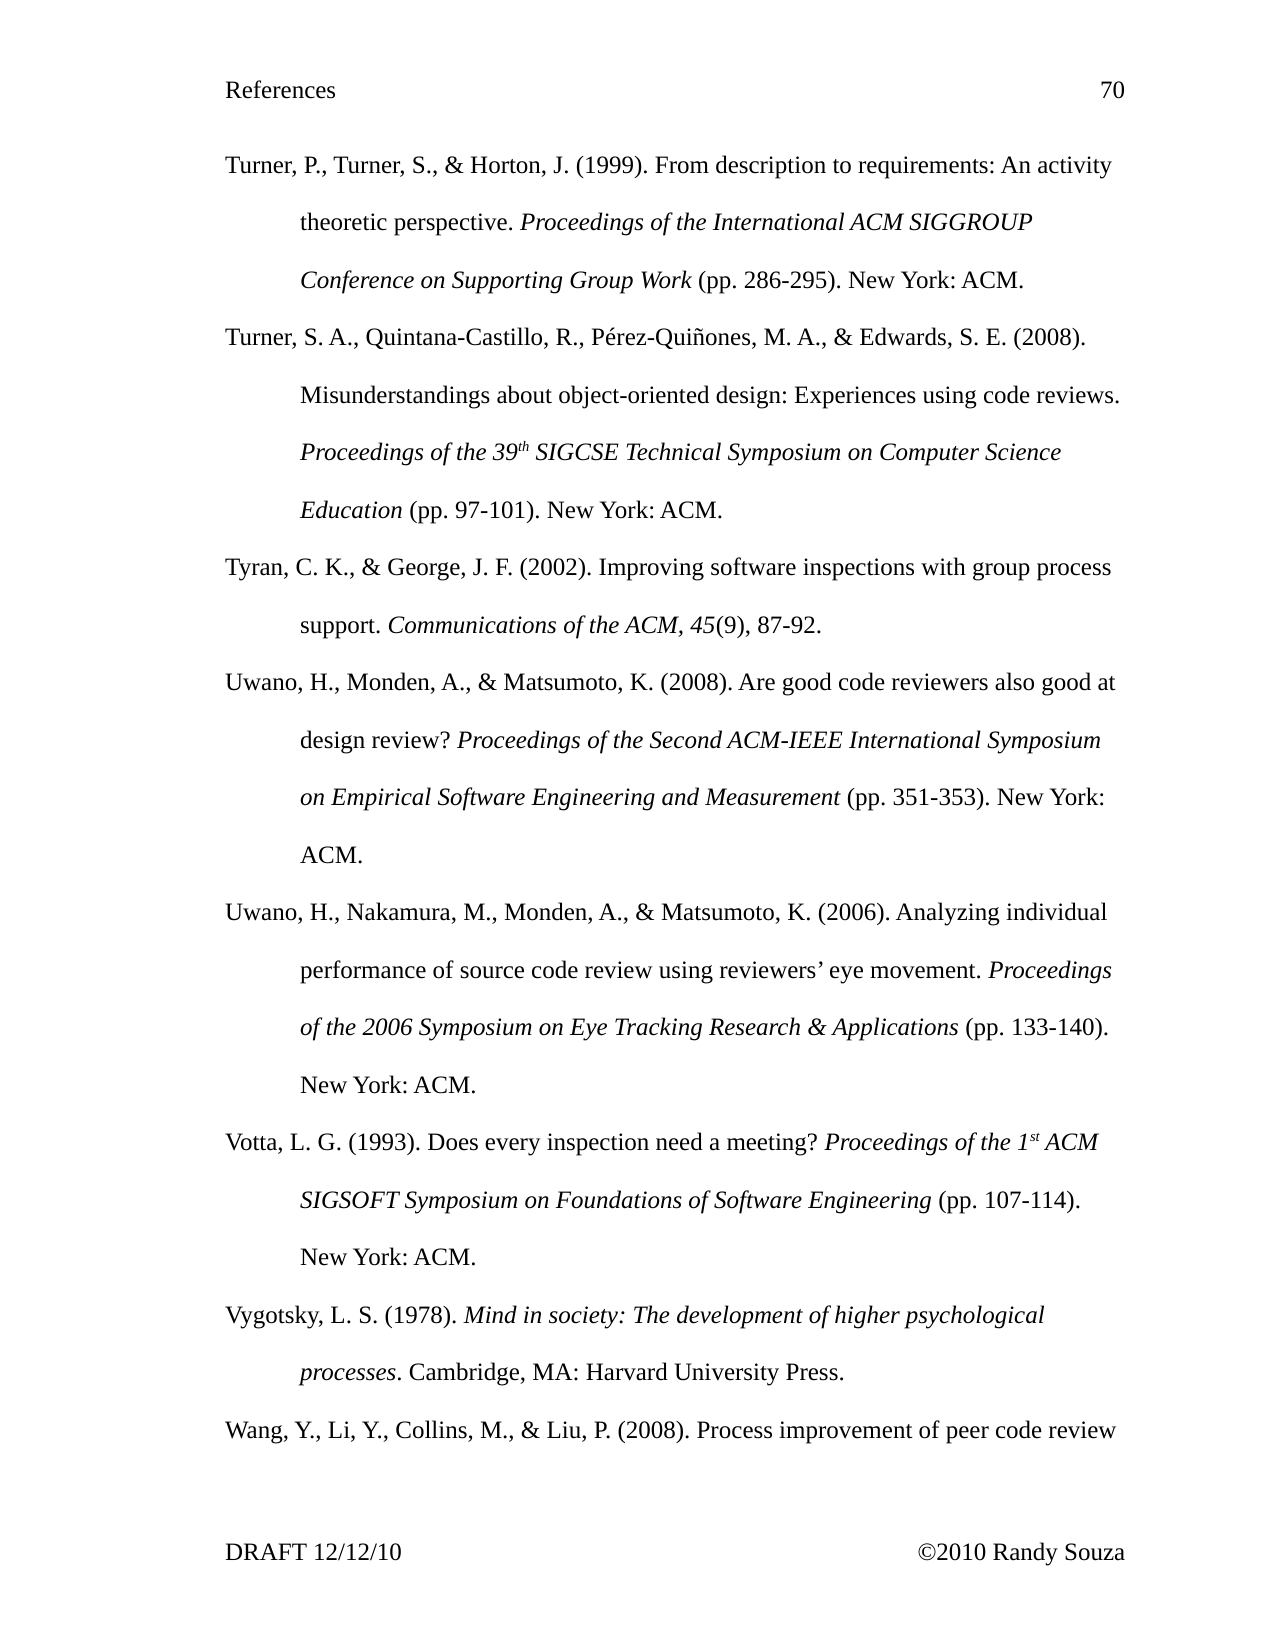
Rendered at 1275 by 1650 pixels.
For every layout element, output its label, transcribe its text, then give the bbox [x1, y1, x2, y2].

text Wang, Y., Li, Y., Collins, M., & Liu, P. (2008). Process improvement of peer code review [225, 1415, 1125, 1444]
text Vygotsky, L. S. (1978). Mind in society: The development of higher psychological processes. Cambridge, MA: Harvard University Press. [225, 1300, 1125, 1386]
text Uwano, H., Nakamura, M., Monden, A., & Matsumoto, K. (2006). Analyzing individual performance of source code review using reviewers’ eye movement. Proceedings of the 2006 Symposium on Eye Tracking Research & Applications (pp. 133-140). New York: ACM. [225, 897, 1125, 1099]
text Turner, P., Turner, S., & Horton, J. (1999). From description to requirements: An activity theoretic perspective. Proceedings of the International ACM SIGGROUP Conference on Supporting Group Work (pp. 286-295). New York: ACM. [225, 150, 1125, 294]
text Votta, L. G. (1993). Does every inspection need a meeting? Proceedings of the 1st ACM SIGSOFT Symposium on Foundations of Software Engineering (pp. 107-114). New York: ACM. [225, 1127, 1125, 1271]
text Tyran, C. K., & George, J. F. (2002). Improving software inspections with group process support. Communications of the ACM, 45(9), 87-92. [225, 552, 1125, 639]
text Turner, S. A., Quintana-Castillo, R., Pérez-Quiñones, M. A., & Edwards, S. E. (2008). Misunderstandings about object-oriented design: Experiences using code reviews. Proceedings of the 39th SIGCSE Technical Symposium on Computer Science Education (pp. 97-101). New York: ACM. [225, 322, 1125, 524]
text Uwano, H., Monden, A., & Matsumoto, K. (2008). Are good code reviewers also good at design review? Proceedings of the Second ACM-IEEE International Symposium on Empirical Software Engineering and Measurement (pp. 351-353). New York: ACM. [225, 667, 1125, 869]
